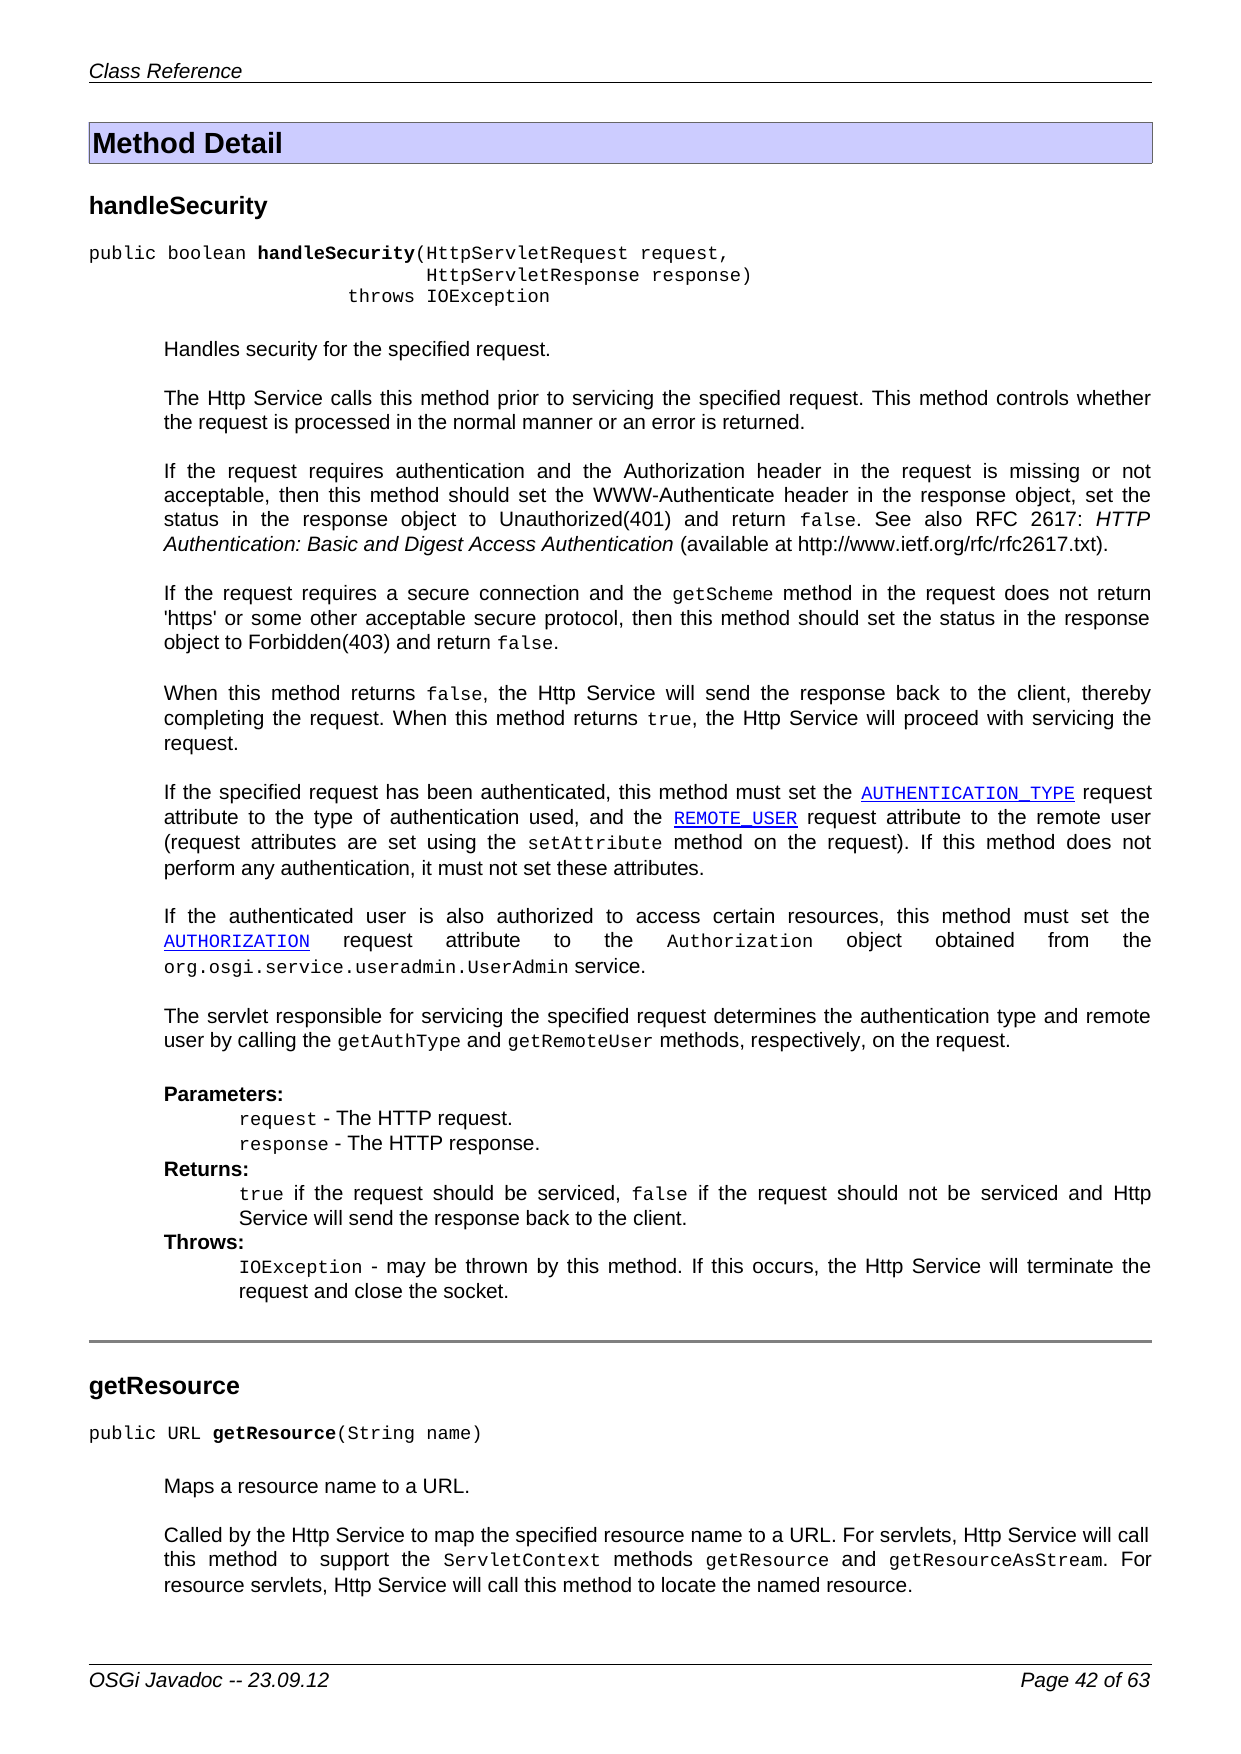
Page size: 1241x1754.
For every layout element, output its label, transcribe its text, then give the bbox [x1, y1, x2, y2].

text If the request requires a secure connection and the getScheme method in the request does not return 'https' or some other acceptable secure protocol, then this method should set the status in the response object to Forbidden(403) and return false. [163, 581, 1152, 655]
text Throws: [163, 1229, 1152, 1253]
text If the authenticated user is also authorized to access certain resources, this method must set the AUTHORIZATION request attribute to the Authorization object obtained from the org.osgi.service.useradmin.UserAdmin service. [163, 904, 1152, 979]
text Called by the Http Service to map the specified resource name to a URL. For servlets, Http Service will call this method to support the ServletContext methods getResource and getResourceAsStream. For resource servlets, Http Service will call this method to locate the named resource. [163, 1523, 1152, 1596]
text public boolean handleSecurity(HttpServletRequest request, HttpServletResponse response) throws IOException [88, 244, 1152, 308]
text When this method returns false, the Http Service will send the response back to the client, thereby completing the request. When this method returns true, the Http Service will proceed with servicing the request. [163, 680, 1152, 755]
text Maps a resource name to a URL. [163, 1474, 1152, 1498]
text request - The HTTP request. [238, 1106, 1152, 1131]
text true if the request should be serviced, false if the request should not be serviced and Http Service will send the response back to the client. [238, 1180, 1152, 1229]
text response - The HTTP response. [238, 1131, 1152, 1156]
subtitle handleSecurity [88, 191, 1152, 220]
text public URL getResource(String name) [88, 1424, 1152, 1445]
text IOException - may be thrown by this method. If this occurs, the Http Service will terminate the request and close the socket. [238, 1253, 1152, 1303]
text If the request requires authentication and the Authorization header in the request is missing or not acceptable, then this method should set the WWW-Authenticate header in the response object, set the status in the response object to Unauthorized(401) and return false. See also RFC 2617: HTTP Authentication: Basic and Digest Access Authentication (available at http://www.ietf.org/rfc/rfc2617.txt). [163, 459, 1152, 556]
text Parameters: [163, 1082, 1152, 1106]
text The servlet responsible for servicing the specified request determines the authentication type and remote user by calling the getAuthType and getRemoteUser methods, respectively, on the request. [163, 1004, 1152, 1053]
text Handles security for the specified request. [163, 337, 1152, 361]
text Returns: [163, 1156, 1152, 1180]
text The Http Service calls this method prior to servicing the specified request. This method controls whether the request is processed in the normal manner or an error is returned. [163, 386, 1152, 434]
subtitle Method Detail [90, 123, 1152, 163]
text If the specified request has been authenticated, this method must set the AUTHENTICATION_TYPE request attribute to the type of authentication used, and the REMOTE_USER request attribute to the remote user (request attributes are set using the setAttribute method on the request). If this method does not perform any authentication, it must not set these attributes. [163, 780, 1152, 879]
subtitle getResource [88, 1371, 1152, 1400]
